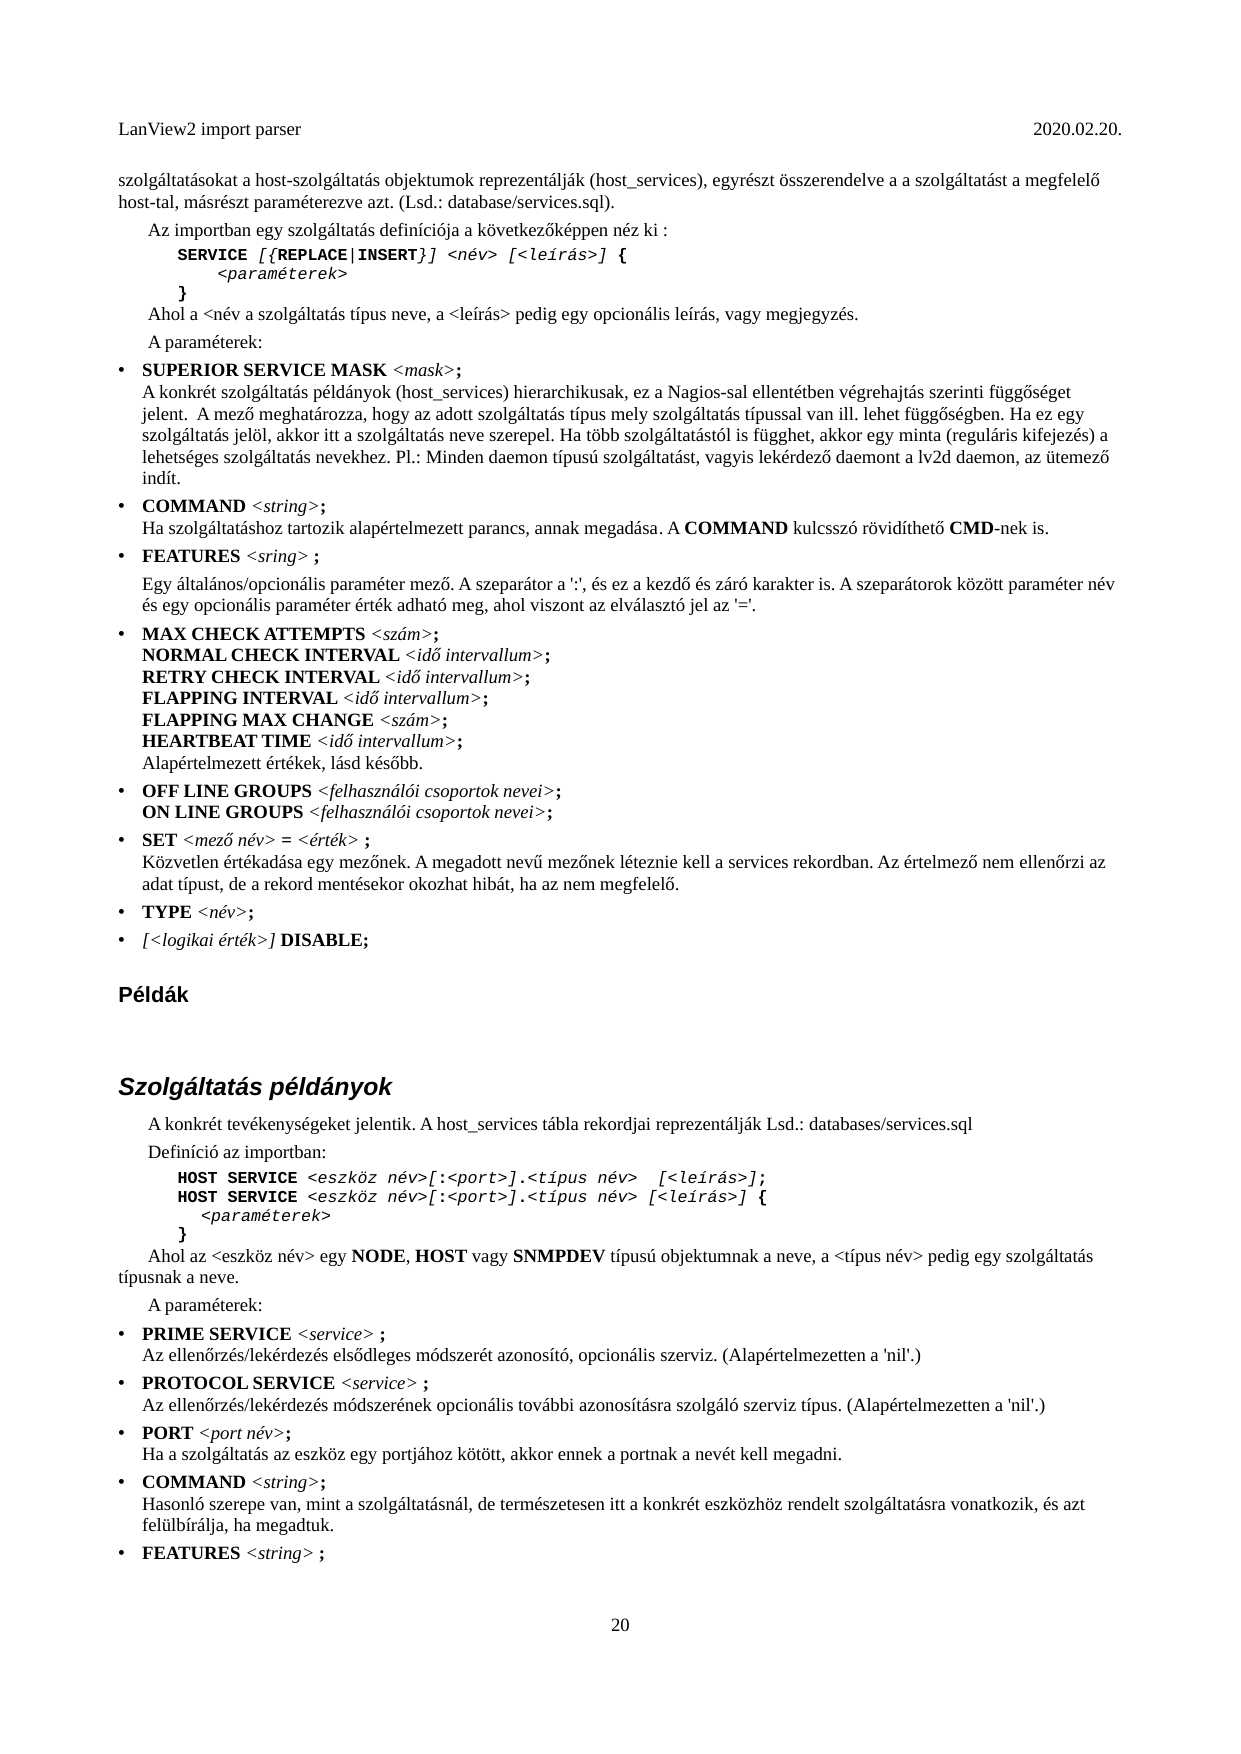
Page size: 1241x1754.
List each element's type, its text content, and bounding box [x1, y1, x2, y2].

list PRIME SERVICE <service> ; Az ellenőrzés/lekérdezés elsődleges módszerét azonosító, opcionális szerviz. (Alapértelmezetten a 'nil'.) [118, 1322, 1122, 1366]
text SERVICE [{REPLACE|INSERT}] <név> [<leírás>] { [177, 247, 1122, 266]
list TYPE <név>; [118, 901, 1122, 922]
list PROTOCOL SERVICE <service> ; Az ellenőrzés/lekérdezés módszerének opcionális további azonosításra szolgáló szerviz típus. (Alapértelmezetten a 'nil'.) [118, 1372, 1122, 1415]
text Az importban egy szolgáltatás definíciója a következőképpen néz ki : [118, 219, 1122, 240]
text } [177, 284, 1122, 303]
list [<logikai érték>] DISABLE; [118, 928, 1122, 950]
list FEATURES <string> ; [118, 1542, 1122, 1564]
text Ahol a <név a szolgáltatás típus neve, a <leírás> pedig egy opcionális leírás, vagy megjegyzés. [118, 303, 1122, 325]
text } [177, 1226, 1122, 1245]
text <paraméterek> [177, 266, 1122, 284]
text Definíció az importban: [118, 1141, 1122, 1163]
list Egy általános/opcionális paraméter mező. A szeparátor a ':', és ez a kezdő és záró karakter is. A szeparátorok között paraméter név és egy opcionális paraméter érték adható meg, ahol viszont az elválasztó jel az '='. [118, 573, 1122, 616]
text A konkrét tevékenységeket jelentik. A host_services tábla rekordjai reprezentálják Lsd.: databases/services.sql [118, 1113, 1122, 1135]
text HOST SERVICE <eszköz név>[:<port>].<típus név> [<leírás>] { [177, 1188, 1122, 1207]
list SUPERIOR SERVICE MASK <mask>; A konkrét szolgáltatás példányok (host_services) hierarchikusak, ez a Nagios-sal ellentétben végrehajtás szerinti függőséget jelent. A mező meghatározza, hogy az adott szolgáltatás típus mely szolgáltatás típussal van ill. lehet függőségben. Ha ez egy szolgáltatás jelöl, akkor itt a szolgáltatás neve szerepel. Ha több szolgáltatástól is függhet, akkor egy minta (reguláris kifejezés) a lehetséges szolgáltatás nevekhez. Pl.: Minden daemon típusú szolgáltatást, vagyis lekérdező daemont a lv2d daemon, az ütemező indít. [118, 359, 1122, 489]
text A paraméterek: [118, 331, 1122, 353]
text szolgáltatásokat a host-szolgáltatás objektumok reprezentálják (host_services), egyrészt összerendelve a a szolgáltatást a megfelelő host-tal, másrészt paraméterezve azt. (Lsd.: database/services.sql). [118, 169, 1122, 212]
text <paraméterek> [177, 1207, 1122, 1226]
text A paraméterek: [118, 1294, 1122, 1316]
list COMMAND <string>; Ha szolgáltatáshoz tartozik alapértelmezett parancs, annak megadása. A COMMAND kulcsszó rövidíthető CMD-nek is. [118, 495, 1122, 538]
list SET <mező név> = <érték> ; Közvetlen értékadása egy mezőnek. A megadott nevű mezőnek léteznie kell a services rekordban. Az értelmező nem ellenőrzi az adat típust, de a rekord mentésekor okozhat hibát, ha az nem megfelelő. [118, 829, 1122, 894]
subtitle Példák [118, 982, 1122, 1007]
list OFF LINE GROUPS <felhasználói csoportok nevei>; ON LINE GROUPS <felhasználói csoportok nevei>; [118, 780, 1122, 823]
text Ahol az <eszköz név> egy NODE, HOST vagy SNMPDEV típusú objektumnak a neve, a <típus név> pedig egy szolgáltatás típusnak a neve. [118, 1245, 1122, 1288]
text HOST SERVICE <eszköz név>[:<port>].<típus név> [<leírás>]; [177, 1169, 1122, 1188]
list COMMAND <string>; Hasonló szerepe van, mint a szolgáltatásnál, de természetesen itt a konkrét eszközhöz rendelt szolgáltatásra vonatkozik, és azt felülbírálja, ha megadtuk. [118, 1471, 1122, 1536]
subtitle Szolgáltatás példányok [118, 1072, 1122, 1101]
list FEATURES <sring> ; [118, 545, 1122, 566]
list PORT <port név>; Ha a szolgáltatás az eszköz egy portjához kötött, akkor ennek a portnak a nevét kell megadni. [118, 1422, 1122, 1465]
list MAX CHECK ATTEMPTS <szám>; NORMAL CHECK INTERVAL <idő intervallum>; RETRY CHECK INTERVAL <idő intervallum>; FLAPPING INTERVAL <idő intervallum>; FLAPPING MAX CHANGE <szám>; HEARTBEAT TIME <idő intervallum>; Alapértelmezett értékek, lásd később. [118, 622, 1122, 773]
